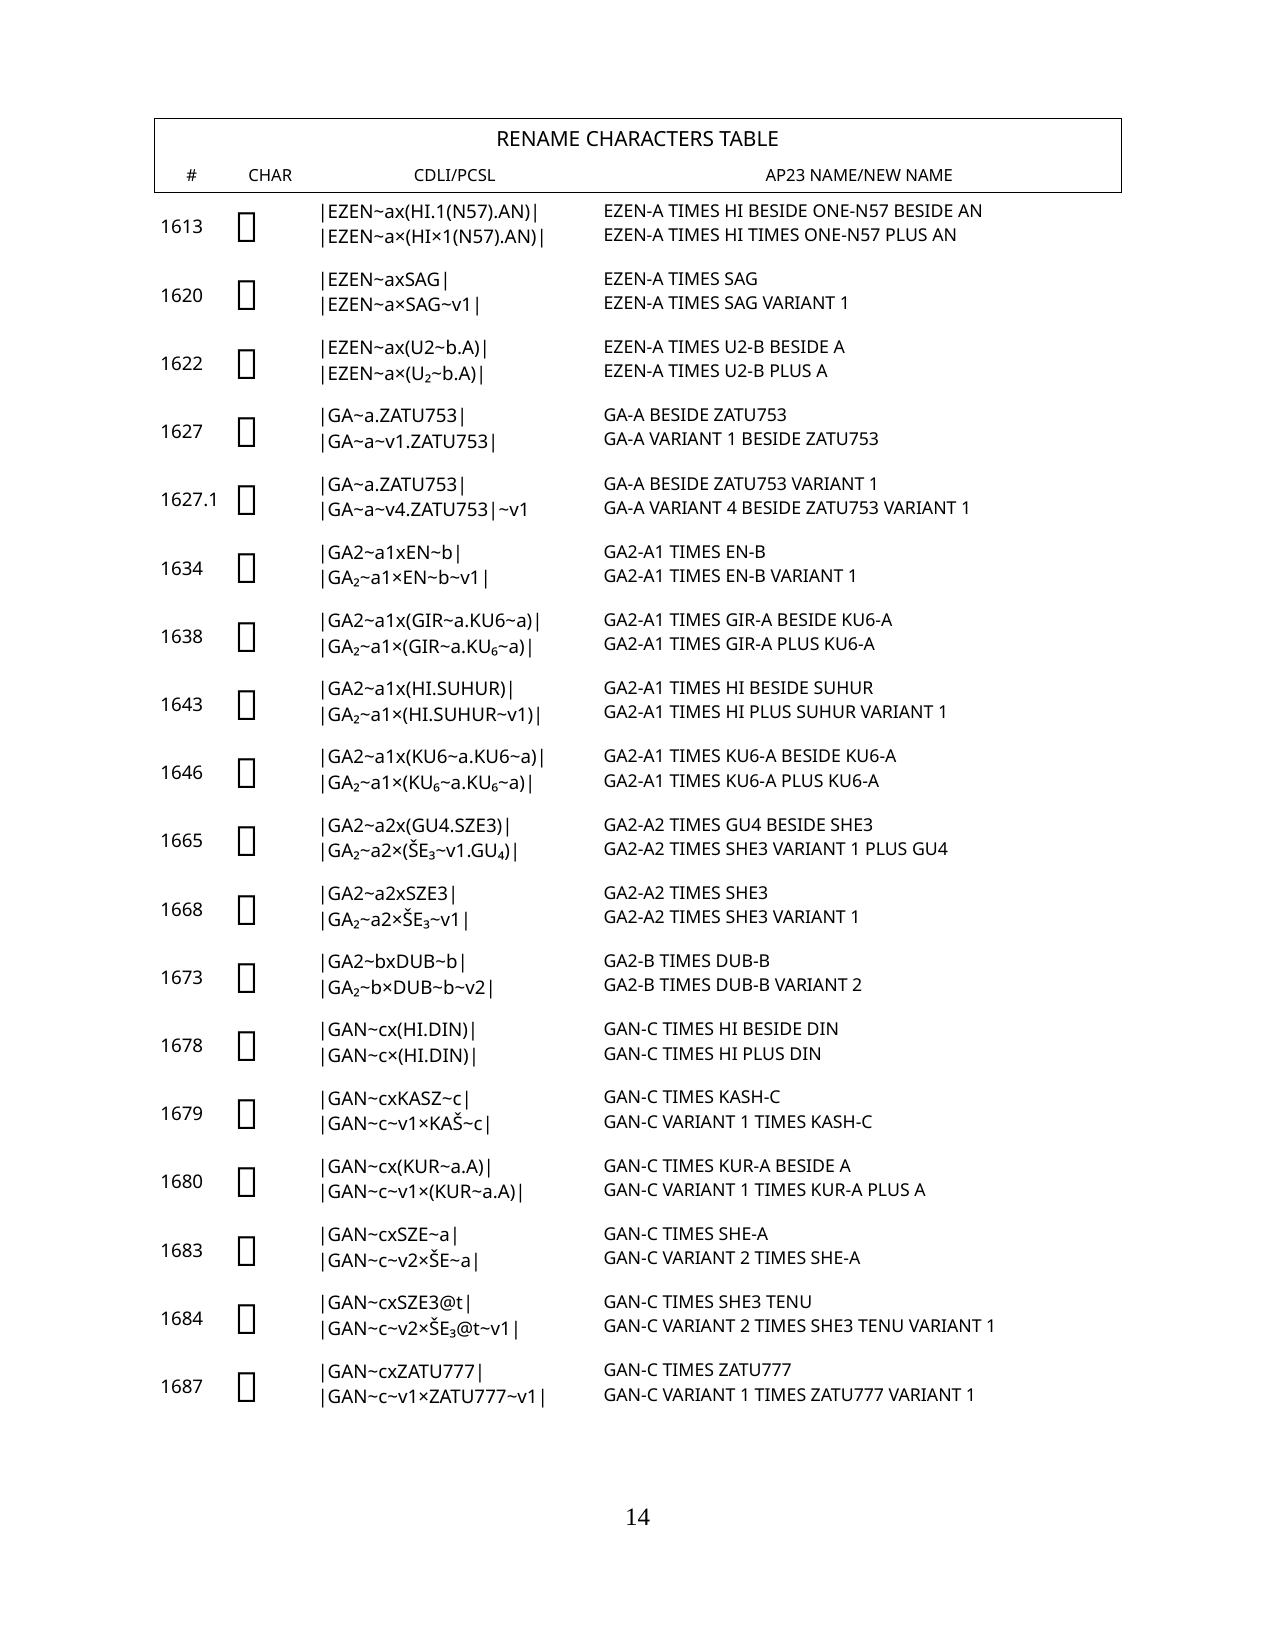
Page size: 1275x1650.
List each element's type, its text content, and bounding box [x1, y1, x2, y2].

table_cell 𒴘 [228, 1148, 312, 1216]
table_cell GA2-A1 TIMES KU6-A BESIDE KU6-A GA2-A1 TIMES KU6-A PLUS KU6-A [598, 738, 1121, 806]
table_cell |GA~a.ZATU753| |GA~a~v1.ZATU753| [312, 397, 597, 465]
table_cell |EZEN~ax(U2~b.A)| |EZEN~a×(U₂~b.A)| [312, 329, 597, 397]
table_cell 𒴉 [228, 806, 312, 874]
table_cell 𒴑 [228, 943, 312, 1011]
table_cell 1665 [155, 806, 228, 874]
table_cell GA2-B TIMES DUB-B GA2-B TIMES DUB-B VARIANT 2 [598, 943, 1121, 1011]
table_cell GA2-A2 TIMES GU4 BESIDE SHE3 GA2-A2 TIMES SHE3 VARIANT 1 PLUS GU4 [598, 806, 1121, 874]
table_cell |GA~a.ZATU753| |GA~a~v4.ZATU753|~v1 [312, 465, 597, 533]
table_cell EZEN-A TIMES HI BESIDE ONE-N57 BESIDE AN EZEN-A TIMES HI TIMES ONE-N57 PLUS AN [598, 193, 1121, 261]
table_cell |GAN~cxZATU777| |GAN~c~v1×ZATU777~v1| [312, 1352, 597, 1420]
table_cell 𒳪 [228, 534, 312, 602]
table_cell 𒳮 [228, 602, 312, 670]
table_cell GA2-A2 TIMES SHE3 GA2-A2 TIMES SHE3 VARIANT 1 [598, 875, 1121, 943]
table_header RENAME CHARACTERS TABLE [155, 119, 1121, 158]
table_cell 𒴛 [228, 1216, 312, 1284]
table_cell 𒴜 [228, 1284, 312, 1352]
table_cell GAN-C TIMES HI BESIDE DIN GAN-C TIMES HI PLUS DIN [598, 1011, 1121, 1079]
table_cell |GA2~a1x(KU6~a.KU6~a)| |GA₂~a1×(KU₆~a.KU₆~a)| [312, 738, 597, 806]
table_cell 𒳣 [228, 465, 312, 533]
table_cell |GA2~a1xEN~b| |GA₂~a1×EN~b~v1| [312, 534, 597, 602]
table_cell |EZEN~axSAG| |EZEN~a×SAG~v1| [312, 261, 597, 329]
table_cell GAN-C TIMES SHE3 TENU GAN-C VARIANT 2 TIMES SHE3 TENU VARIANT 1 [598, 1284, 1121, 1352]
table_cell GA-A BESIDE ZATU753 GA-A VARIANT 1 BESIDE ZATU753 [598, 397, 1121, 465]
table_cell 𒳳 [228, 670, 312, 738]
table_cell 1679 [155, 1079, 228, 1147]
table_cell 𒳜 [228, 329, 312, 397]
table_cell EZEN-A TIMES U2-B BESIDE A EZEN-A TIMES U2-B PLUS A [598, 329, 1121, 397]
table_cell |GA2~a2x(GU4.SZE3)| |GA₂~a2×(ŠE₃~v1.GU₄)| [312, 806, 597, 874]
table_cell 𒳒 [228, 193, 312, 261]
table_cell 𒴖 [228, 1011, 312, 1079]
table_cell 1678 [155, 1011, 228, 1079]
table_cell 𒳶 [228, 738, 312, 806]
table_cell |GAN~cx(KUR~a.A)| |GAN~c~v1×(KUR~a.A)| [312, 1148, 597, 1216]
table_cell 1634 [155, 534, 228, 602]
table_cell |GA2~bxDUB~b| |GA₂~b×DUB~b~v2| [312, 943, 597, 1011]
table_cell |GA2~a1x(GIR~a.KU6~a)| |GA₂~a1×(GIR~a.KU₆~a)| [312, 602, 597, 670]
table_cell |GAN~cxSZE3@t| |GAN~c~v2×ŠE₃@t~v1| [312, 1284, 597, 1352]
table_cell # [155, 158, 228, 192]
table_cell EZEN-A TIMES SAG EZEN-A TIMES SAG VARIANT 1 [598, 261, 1121, 329]
table_cell GAN-C TIMES KASH-C GAN-C VARIANT 1 TIMES KASH-C [598, 1079, 1121, 1147]
table_cell 1683 [155, 1216, 228, 1284]
table_cell |GA2~a2xSZE3| |GA₂~a2×ŠE₃~v1| [312, 875, 597, 943]
table_cell GA2-A1 TIMES GIR-A BESIDE KU6-A GA2-A1 TIMES GIR-A PLUS KU6-A [598, 602, 1121, 670]
table_cell 1643 [155, 670, 228, 738]
table_cell 1638 [155, 602, 228, 670]
table_cell GA2-A1 TIMES HI BESIDE SUHUR GA2-A1 TIMES HI PLUS SUHUR VARIANT 1 [598, 670, 1121, 738]
table_cell 𒴌 [228, 875, 312, 943]
table_cell 1613 [155, 193, 228, 261]
table_cell 𒴗 [228, 1079, 312, 1147]
table_cell GA-A BESIDE ZATU753 VARIANT 1 GA-A VARIANT 4 BESIDE ZATU753 VARIANT 1 [598, 465, 1121, 533]
table_cell 1673 [155, 943, 228, 1011]
table_cell |EZEN~ax(HI.1(N57).AN)| |EZEN~a×(HI×1(N57).AN)| [312, 193, 597, 261]
table_cell 1680 [155, 1148, 228, 1216]
table_cell 𒳢 [228, 397, 312, 465]
table_cell CHAR [228, 158, 312, 192]
table_cell 1620 [155, 261, 228, 329]
table_cell GAN-C TIMES KUR-A BESIDE A GAN-C VARIANT 1 TIMES KUR-A PLUS A [598, 1148, 1121, 1216]
table_cell 1684 [155, 1284, 228, 1352]
table_cell |GAN~cxKASZ~c| |GAN~c~v1×KAŠ~c| [312, 1079, 597, 1147]
table_cell GA2-A1 TIMES EN-B GA2-A1 TIMES EN-B VARIANT 1 [598, 534, 1121, 602]
table_cell 𒴟 [228, 1352, 312, 1420]
table_cell 𒳚 [228, 261, 312, 329]
table_cell GAN-C TIMES SHE-A GAN-C VARIANT 2 TIMES SHE-A [598, 1216, 1121, 1284]
table_cell |GAN~cx(HI.DIN)| |GAN~c×(HI.DIN)| [312, 1011, 597, 1079]
table_cell 1646 [155, 738, 228, 806]
table_cell 1687 [155, 1352, 228, 1420]
table_cell 1622 [155, 329, 228, 397]
table_cell 1627 [155, 397, 228, 465]
table_cell 1627.1 [155, 465, 228, 533]
table_cell |GA2~a1x(HI.SUHUR)| |GA₂~a1×(HI.SUHUR~v1)| [312, 670, 597, 738]
table_cell GAN-C TIMES ZATU777 GAN-C VARIANT 1 TIMES ZATU777 VARIANT 1 [598, 1352, 1121, 1420]
table_cell AP23 NAME/NEW NAME [598, 158, 1121, 192]
table_cell |GAN~cxSZE~a| |GAN~c~v2×ŠE~a| [312, 1216, 597, 1284]
table_cell 1668 [155, 875, 228, 943]
table_cell CDLI/PCSL [312, 158, 597, 192]
